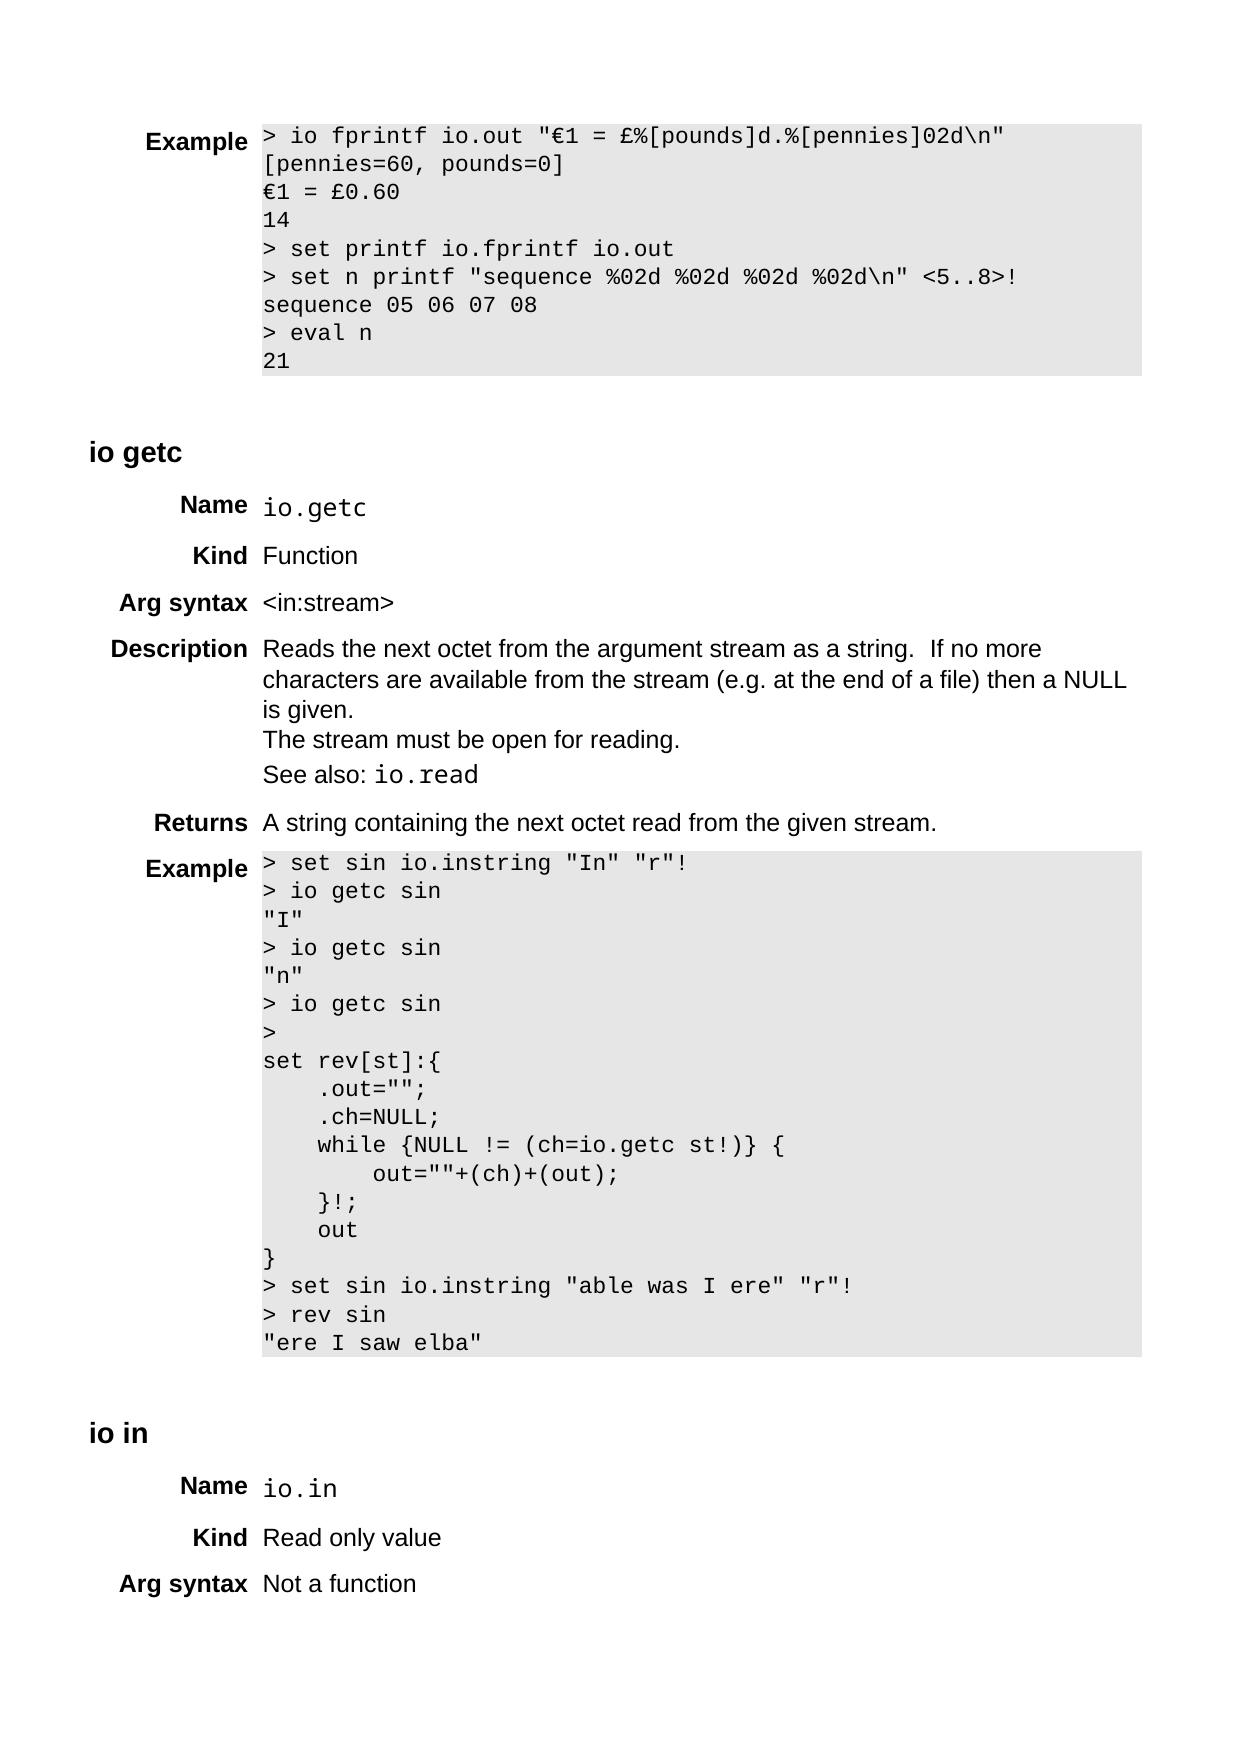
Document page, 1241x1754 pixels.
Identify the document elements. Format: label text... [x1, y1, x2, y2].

subtitle io getc [88, 435, 1145, 468]
table_header io.getc [260, 481, 1145, 532]
table_cell Arg syntax [89, 1561, 259, 1607]
subtitle io in [88, 1416, 1145, 1450]
table_cell Kind [89, 533, 259, 579]
table_cell Returns [89, 799, 259, 846]
table_cell Kind [89, 1514, 259, 1561]
table_cell Function [260, 533, 1145, 579]
table_header Name [89, 1462, 259, 1514]
table_cell <in:stream> [260, 579, 1145, 625]
table_cell Not a function [260, 1561, 1145, 1607]
table_cell Arg syntax [89, 579, 259, 625]
table_cell Example [89, 118, 259, 387]
table_cell Read only value [260, 1514, 1145, 1561]
table_cell A string containing the next octet read from the given stream. [260, 799, 1145, 846]
table_header io.in [260, 1462, 1145, 1514]
table_cell Description [89, 625, 259, 799]
table_cell Reads the next octet from the argument stream as a string. If no more characters are available from the stream (e.g. at the end of a file) then a NULL is given. The stream must be open for reading. See also: io.read [260, 625, 1145, 799]
table_cell Example [89, 846, 259, 1369]
table_cell > io fprintf io.out "€1 = £%[pounds]d.%[pennies]02d\n" [pennies=60, pounds=0] €1 = £0.60 14 > set printf io.fprintf io.out > set n printf "sequence %02d %02d %02d %02d\n" <5..8>! sequence 05 06 07 08 > eval n 21 [260, 118, 1145, 387]
table_cell > set sin io.instring "In" "r"! > io getc sin "I" > io getc sin "n" > io getc sin > set rev[st]:{ .out=""; .ch=NULL; while {NULL != (ch=io.getc st!)} { out=""+(ch)+(out); }!; out } > set sin io.instring "able was I ere" "r"! > rev sin "ere I saw elba" [260, 846, 1145, 1369]
table_header Name [89, 481, 259, 532]
